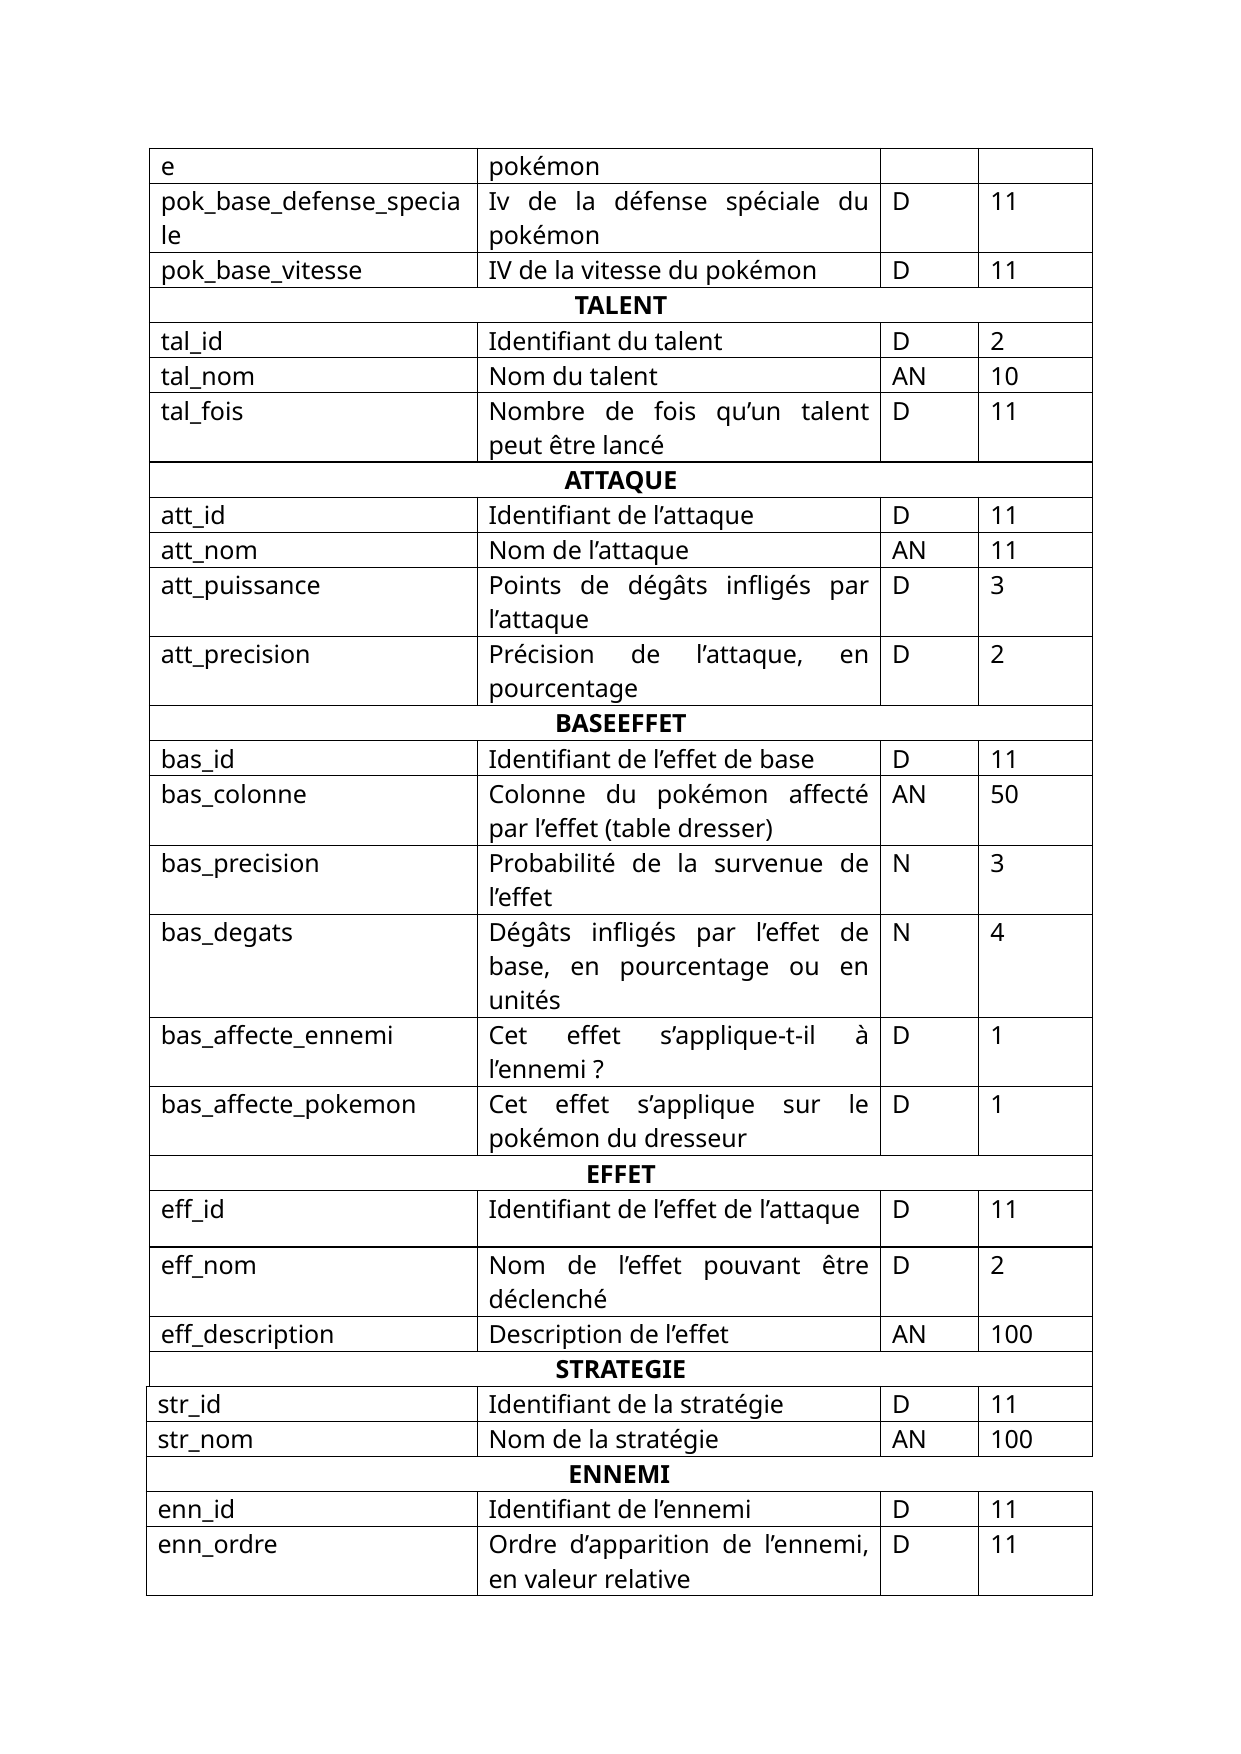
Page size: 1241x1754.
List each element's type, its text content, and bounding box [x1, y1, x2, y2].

table_cell str_id [147, 1387, 477, 1421]
table_cell 11 [979, 1387, 1092, 1421]
table_cell Précision de l’attaque, en pourcentage [478, 637, 880, 705]
table_cell eff_id [150, 1191, 477, 1246]
table_cell AN [881, 1317, 978, 1351]
table_cell bas_degats [150, 915, 477, 1017]
table_cell pok_base_vitesse [150, 253, 477, 287]
table_cell att_precision [150, 637, 477, 705]
table_cell 11 [979, 184, 1092, 252]
table_cell Points de dégâts infligés par l’attaque [478, 568, 880, 636]
table_cell Description de l’effet [478, 1317, 880, 1351]
table_cell N [881, 915, 978, 1017]
table_cell [881, 149, 978, 183]
table_cell Iv de la défense spéciale du pokémon [478, 184, 880, 252]
table_cell AN [881, 358, 978, 392]
table_cell Colonne du pokémon affecté par l’effet (table dresser) [478, 776, 880, 844]
table_cell eff_nom [150, 1248, 477, 1316]
table_cell 100 [979, 1317, 1092, 1351]
table_cell [979, 149, 1092, 183]
table_cell pok_base_defense_speciale [150, 184, 477, 252]
table_cell tal_fois [150, 393, 477, 461]
table_cell 2 [979, 323, 1092, 357]
table_cell Dégâts infligés par l’effet de base, en pourcentage ou en unités [478, 915, 880, 1017]
table_cell D [881, 1087, 978, 1155]
table_cell 11 [979, 1191, 1092, 1246]
table_cell D [881, 1387, 978, 1421]
table_cell D [881, 1527, 978, 1595]
table_cell D [881, 498, 978, 532]
table_cell Ordre d’apparition de l’ennemi, en valeur relative [478, 1527, 880, 1595]
table_cell BASEEFFET [150, 706, 1092, 740]
table_cell AN [881, 1422, 978, 1456]
table_cell D [881, 323, 978, 357]
table_cell 3 [979, 568, 1092, 636]
table_cell D [881, 184, 978, 252]
table_cell Identifiant de l’effet de base [478, 741, 880, 775]
table_cell Cet effet s’applique-t-il à l’ennemi ? [478, 1018, 880, 1086]
table_cell Identifiant du talent [478, 323, 880, 357]
table_cell att_puissance [150, 568, 477, 636]
table_cell bas_precision [150, 846, 477, 914]
table_cell AN [881, 776, 978, 844]
table_cell bas_affecte_pokemon [150, 1087, 477, 1155]
table_cell 11 [979, 393, 1092, 461]
table_cell 11 [979, 533, 1092, 567]
table_cell eff_description [150, 1317, 477, 1351]
table_cell ENNEMI [147, 1457, 1092, 1491]
table_cell D [881, 637, 978, 705]
table_cell 1 [979, 1018, 1092, 1086]
table_cell EFFET [150, 1156, 1092, 1190]
table_cell 10 [979, 358, 1092, 392]
table_cell enn_ordre [147, 1527, 477, 1595]
table_cell ATTAQUE [150, 463, 1092, 497]
table_cell str_nom [147, 1422, 477, 1456]
table_cell D [881, 1248, 978, 1316]
table_cell Nom de l’attaque [478, 533, 880, 567]
table_cell D [881, 253, 978, 287]
table_cell 3 [979, 846, 1092, 914]
table_cell D [881, 568, 978, 636]
table_cell bas_colonne [150, 776, 477, 844]
table_cell tal_id [150, 323, 477, 357]
table_cell 100 [979, 1422, 1092, 1456]
table_cell Nombre de fois qu’un talent peut être lancé [478, 393, 880, 461]
table_cell 50 [979, 776, 1092, 844]
table_cell 4 [979, 915, 1092, 1017]
table_cell 11 [979, 253, 1092, 287]
table_cell Nom de l’effet pouvant être déclenché [478, 1248, 880, 1316]
table_cell 2 [979, 637, 1092, 705]
table_cell Identifiant de la stratégie [478, 1387, 880, 1421]
table_cell 11 [979, 741, 1092, 775]
table_cell 11 [979, 1492, 1092, 1526]
table_cell AN [881, 533, 978, 567]
table_cell STRATEGIE [150, 1352, 1092, 1386]
table_cell N [881, 846, 978, 914]
table_cell bas_affecte_ennemi [150, 1018, 477, 1086]
table_cell D [881, 393, 978, 461]
table_cell D [881, 1191, 978, 1246]
table_cell Nom de la stratégie [478, 1422, 880, 1456]
table_cell 11 [979, 1527, 1092, 1595]
table_cell Probabilité de la survenue de l’effet [478, 846, 880, 914]
table_cell Identifiant de l’ennemi [478, 1492, 880, 1526]
table_cell D [881, 1018, 978, 1086]
table_cell Identifiant de l’attaque [478, 498, 880, 532]
table_cell D [881, 1492, 978, 1526]
table_cell Cet effet s’applique sur le pokémon du dresseur [478, 1087, 880, 1155]
table_cell Nom du talent [478, 358, 880, 392]
table_cell D [881, 741, 978, 775]
table_cell IV de la vitesse du pokémon [478, 253, 880, 287]
table_cell tal_nom [150, 358, 477, 392]
table_cell 11 [979, 498, 1092, 532]
table_cell 2 [979, 1248, 1092, 1316]
table_cell TALENT [150, 288, 1092, 322]
table_cell 1 [979, 1087, 1092, 1155]
table_cell e [150, 149, 477, 183]
table_cell Identifiant de l’effet de l’attaque [478, 1191, 880, 1246]
table_cell att_id [150, 498, 477, 532]
table_cell att_nom [150, 533, 477, 567]
table_cell enn_id [147, 1492, 477, 1526]
table_cell bas_id [150, 741, 477, 775]
table_cell pokémon [478, 149, 880, 183]
